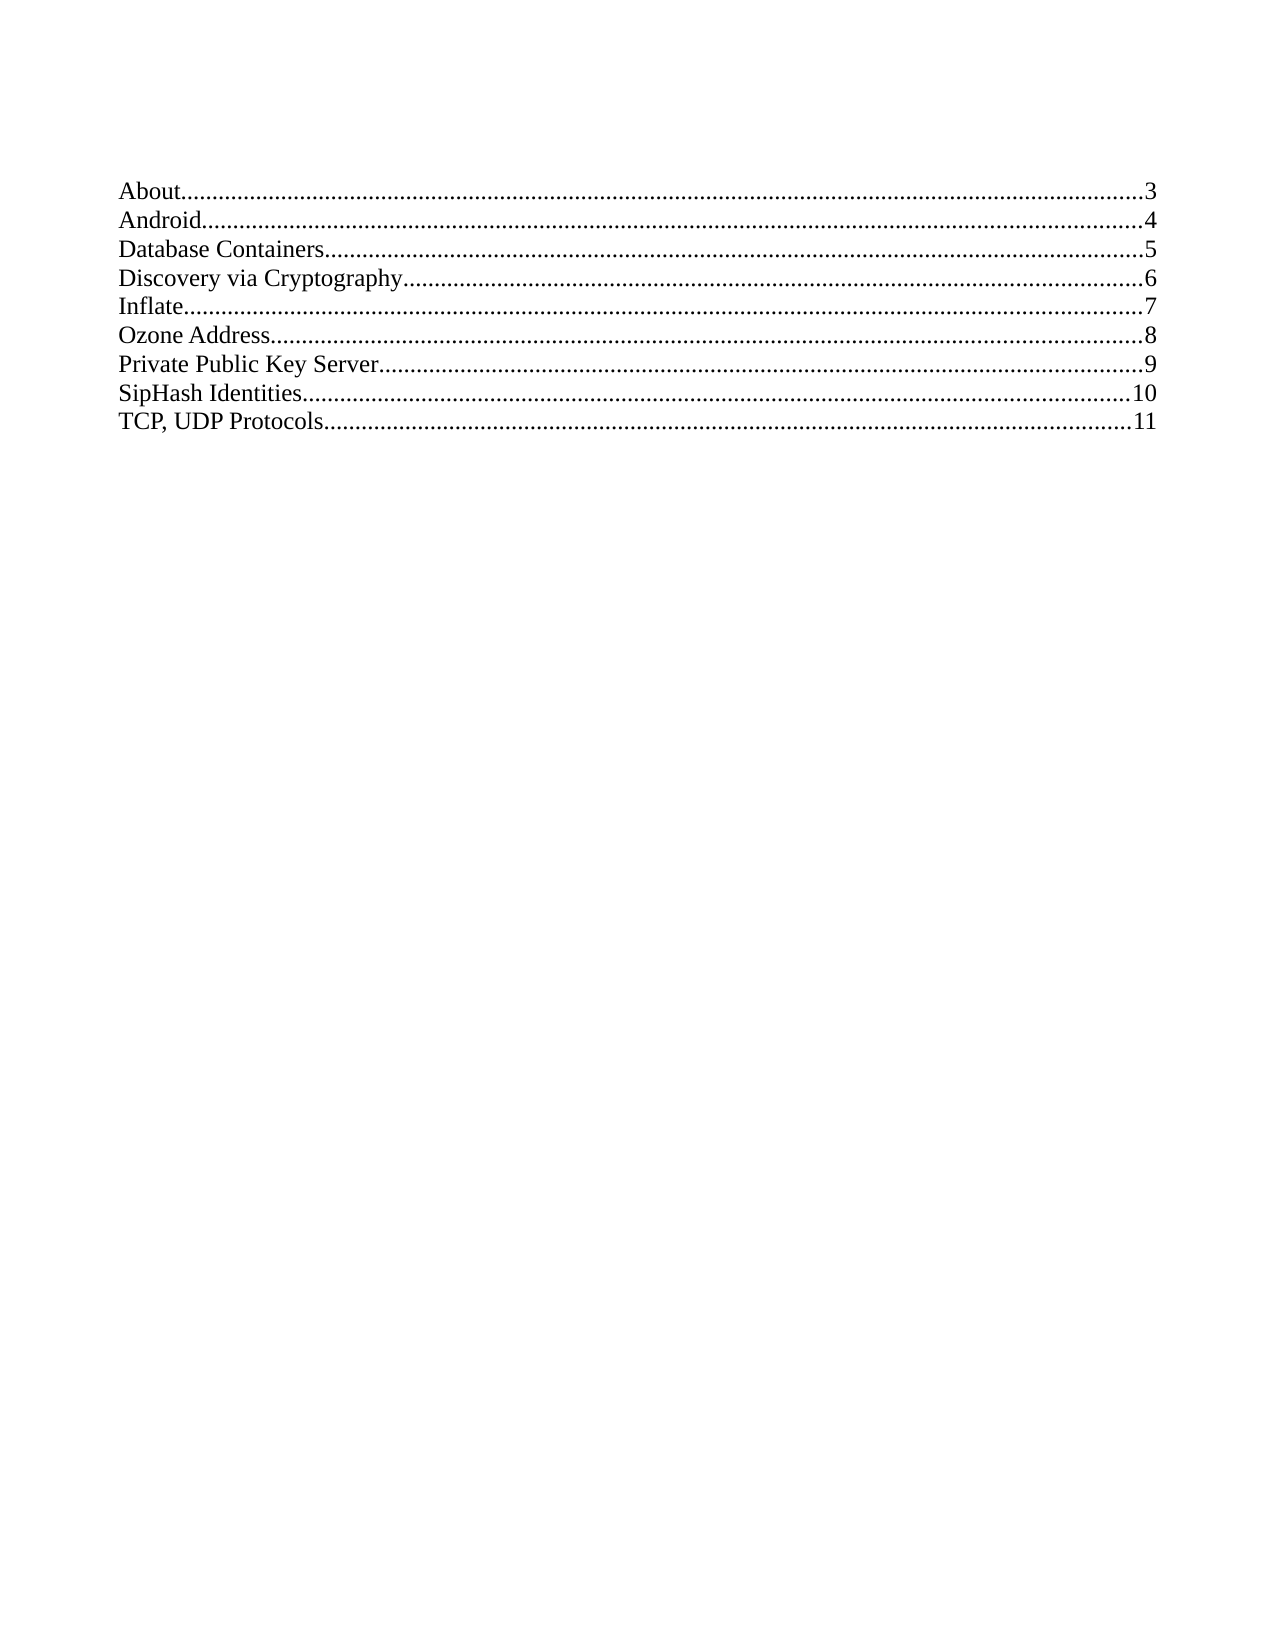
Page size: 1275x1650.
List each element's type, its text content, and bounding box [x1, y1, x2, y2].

text SipHash Identities 10 [118, 378, 1157, 406]
text Database Containers 5 [118, 234, 1157, 263]
text Android 4 [118, 205, 1157, 234]
text Private Public Key Server 9 [118, 349, 1157, 378]
text Ozone Address 8 [118, 320, 1157, 349]
text TCP, UDP Protocols 11 [118, 406, 1157, 435]
text Inflate 7 [118, 291, 1157, 320]
text About 3 [118, 176, 1157, 205]
text Discovery via Cryptography 6 [118, 263, 1157, 291]
